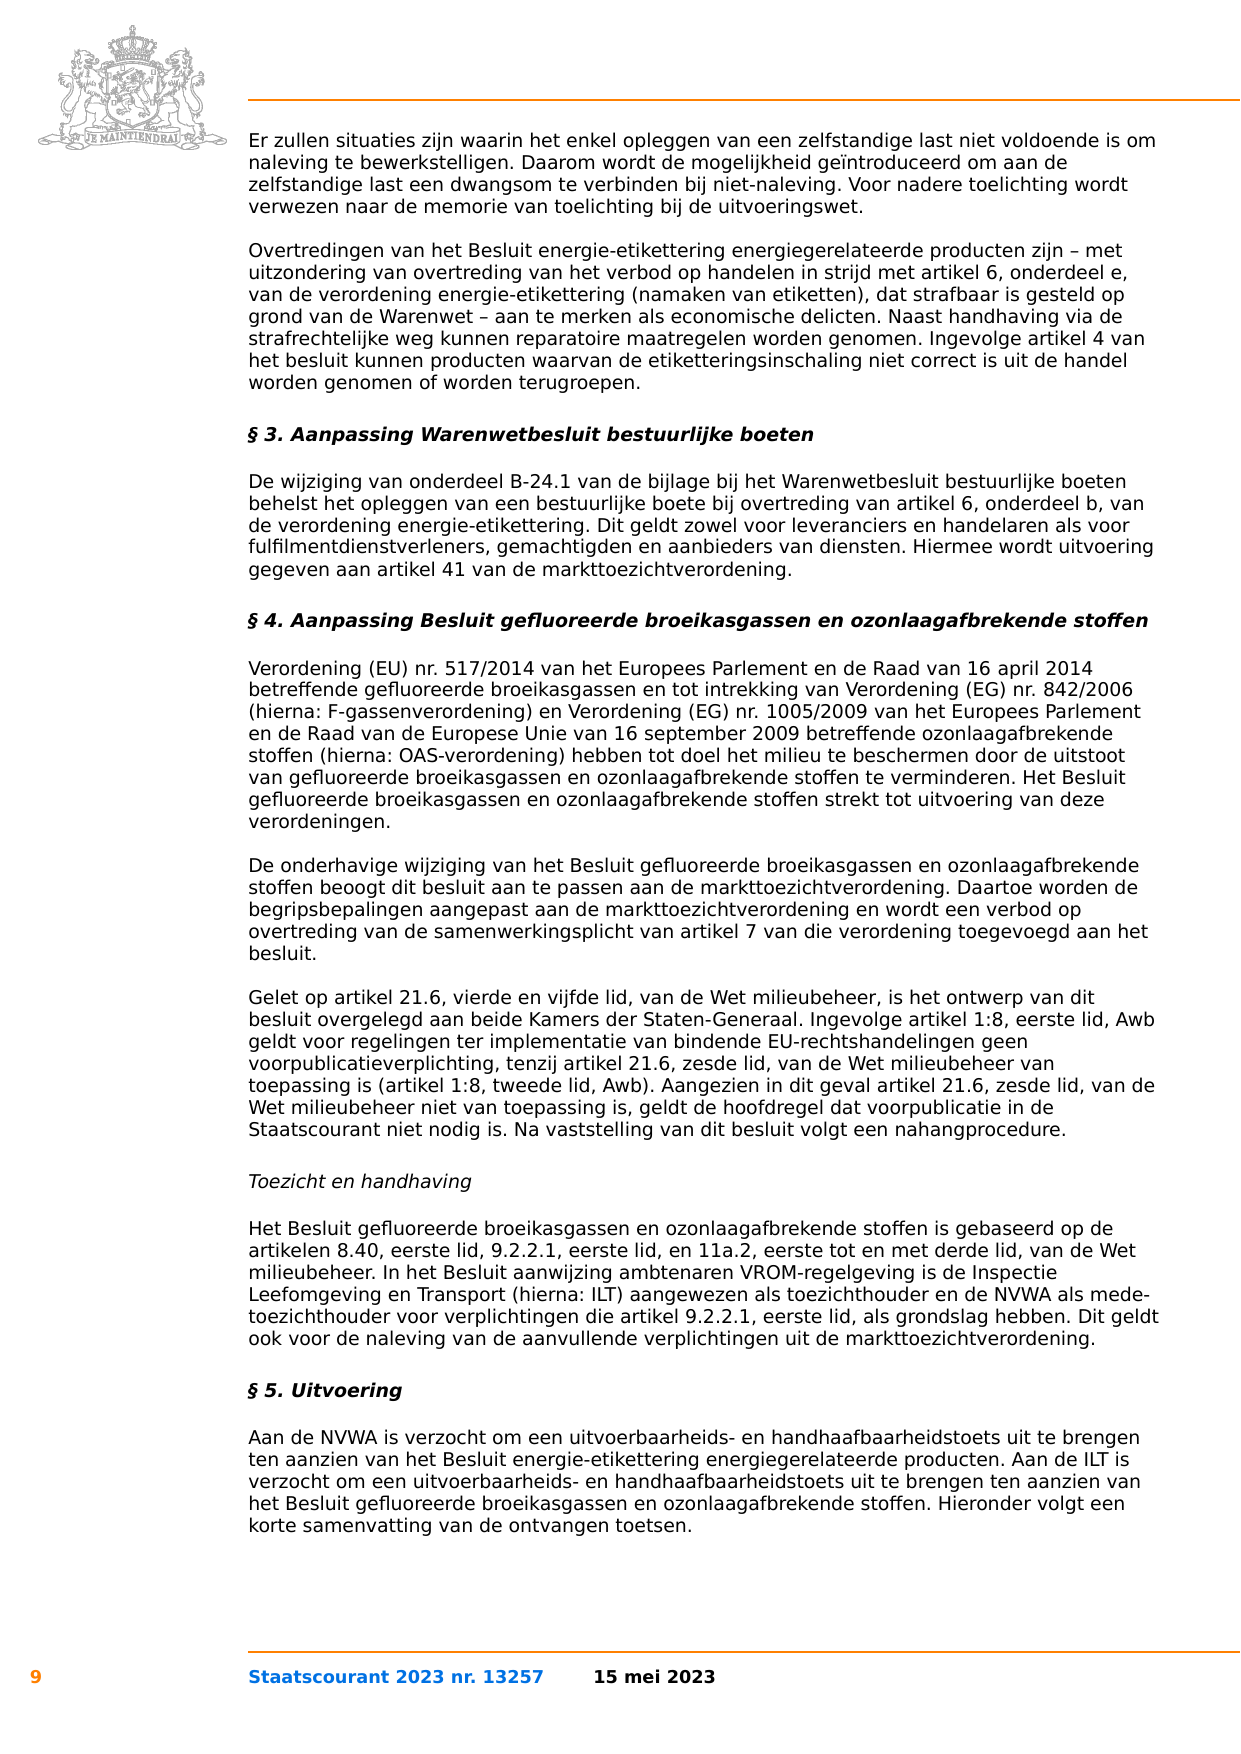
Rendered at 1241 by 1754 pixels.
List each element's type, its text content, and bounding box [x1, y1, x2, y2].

text Verordening (EU) nr. 517/2014 van het Europees Parlement en de Raad van 16 april 2014 betreffende gefluoreerde broeikasgassen en tot intrekking van Verordening (EG) nr. 842/2006 (hierna: F-gassenverordening) en Verordening (EG) nr. 1005/2009 van het Europees Parlement en de Raad van de Europese Unie van 16 september 2009 betreffende ozonlaagafbrekende stoffen (hierna: OAS-verordening) hebben tot doel het milieu te beschermen door de uitstoot van gefluoreerde broeikasgassen en ozonlaagafbrekende stoffen te verminderen. Het Besluit gefluoreerde broeikasgassen en ozonlaagafbrekende stoffen strekt tot uitvoering van deze verordeningen. [248, 657, 1163, 833]
text De wijziging van onderdeel B-24.1 van de bijlage bij het Warenwetbesluit bestuurlijke boeten behelst het opleggen van een bestuurlijke boete bij overtreding van artikel 6, onderdeel b, van de verordening energie-etikettering. Dit geldt zowel voor leveranciers en handelaren als voor fulfilmentdienstverleners, gemachtigden en aanbieders van diensten. Hiermee wordt uitvoering gegeven aan artikel 41 van de markttoezichtverordening. [248, 471, 1163, 580]
text Er zullen situaties zijn waarin het enkel opleggen van een zelfstandige last niet voldoende is om naleving te bewerkstelligen. Daarom wordt de mogelijkheid geïntroduceerd om aan de zelfstandige last een dwangsom te verbinden bij niet-naleving. Voor nadere toelichting wordt verwezen naar de memorie van toelichting bij de uitvoeringswet. [248, 130, 1163, 218]
text Aan de NVWA is verzocht om een uitvoerbaarheids- en handhaafbaarheidstoets uit te brengen ten aanzien van het Besluit energie-etikettering energiegerelateerde producten. Aan de ILT is verzocht om een uitvoerbaarheids- en handhaafbaarheidstoets uit te brengen ten aanzien van het Besluit gefluoreerde broeikasgassen en ozonlaagafbrekende stoffen. Hieronder volgt een korte samenvatting van de ontvangen toetsen. [248, 1427, 1163, 1536]
text Gelet op artikel 21.6, vierde en vijfde lid, van de Wet milieubeheer, is het ontwerp van dit besluit overgelegd aan beide Kamers der Staten-Generaal. Ingevolge artikel 1:8, eerste lid, Awb geldt voor regelingen ter implementatie van bindende EU-rechtshandelingen geen voorpublicatieverplichting, tenzij artikel 21.6, zesde lid, van de Wet milieubeheer van toepassing is (artikel 1:8, tweede lid, Awb). Aangezien in dit geval artikel 21.6, zesde lid, van de Wet milieubeheer niet van toepassing is, geldt de hoofdregel dat voorpublicatie in de Staatscourant niet nodig is. Na vaststelling van dit besluit volgt een nahangprocedure. [248, 987, 1163, 1141]
text Het Besluit gefluoreerde broeikasgassen en ozonlaagafbrekende stoffen is gebaseerd op de artikelen 8.40, eerste lid, 9.2.2.1, eerste lid, en 11a.2, eerste tot en met derde lid, van de Wet milieubeheer. In het Besluit aanwijzing ambtenaren VROM-regelgeving is de Inspectie Leefomgeving en Transport (hierna: ILT) aangewezen als toezichthouder en de NVWA als mede-toezichthouder voor verplichtingen die artikel 9.2.2.1, eerste lid, als grondslag hebben. Dit geldt ook voor de naleving van de aanvullende verplichtingen uit de markttoezichtverordening. [248, 1218, 1163, 1349]
subtitle Toezicht en handhaving [248, 1171, 1163, 1193]
text Overtredingen van het Besluit energie-etikettering energiegerelateerde producten zijn – met uitzondering van overtreding van het verbod op handelen in strijd met artikel 6, onderdeel e, van de verordening energie-etikettering (namaken van etiketten), dat strafbaar is gesteld op grond van de Warenwet – aan te merken als economische delicten. Naast handhaving via de strafrechtelijke weg kunnen reparatoire maatregelen worden genomen. Ingevolge artikel 4 van het besluit kunnen producten waarvan de etiketteringsinschaling niet correct is uit de handel worden genomen of worden terugroepen. [248, 240, 1163, 393]
text De onderhavige wijziging van het Besluit gefluoreerde broeikasgassen en ozonlaagafbrekende stoffen beoogt dit besluit aan te passen aan de markttoezichtverordening. Daartoe worden de begripsbepalingen aangepast aan de markttoezichtverordening en wordt een verbod op overtreding van de samenwerkingsplicht van artikel 7 van die verordening toegevoegd aan het besluit. [248, 855, 1163, 965]
subtitle § 3. Aanpassing Warenwetbesluit bestuurlijke boeten [248, 423, 1163, 446]
subtitle § 5. Uitvoering [248, 1379, 1163, 1402]
subtitle § 4. Aanpassing Besluit gefluoreerde broeikasgassen en ozonlaagafbrekende stoffen [248, 610, 1163, 632]
picture [38, 25, 227, 150]
